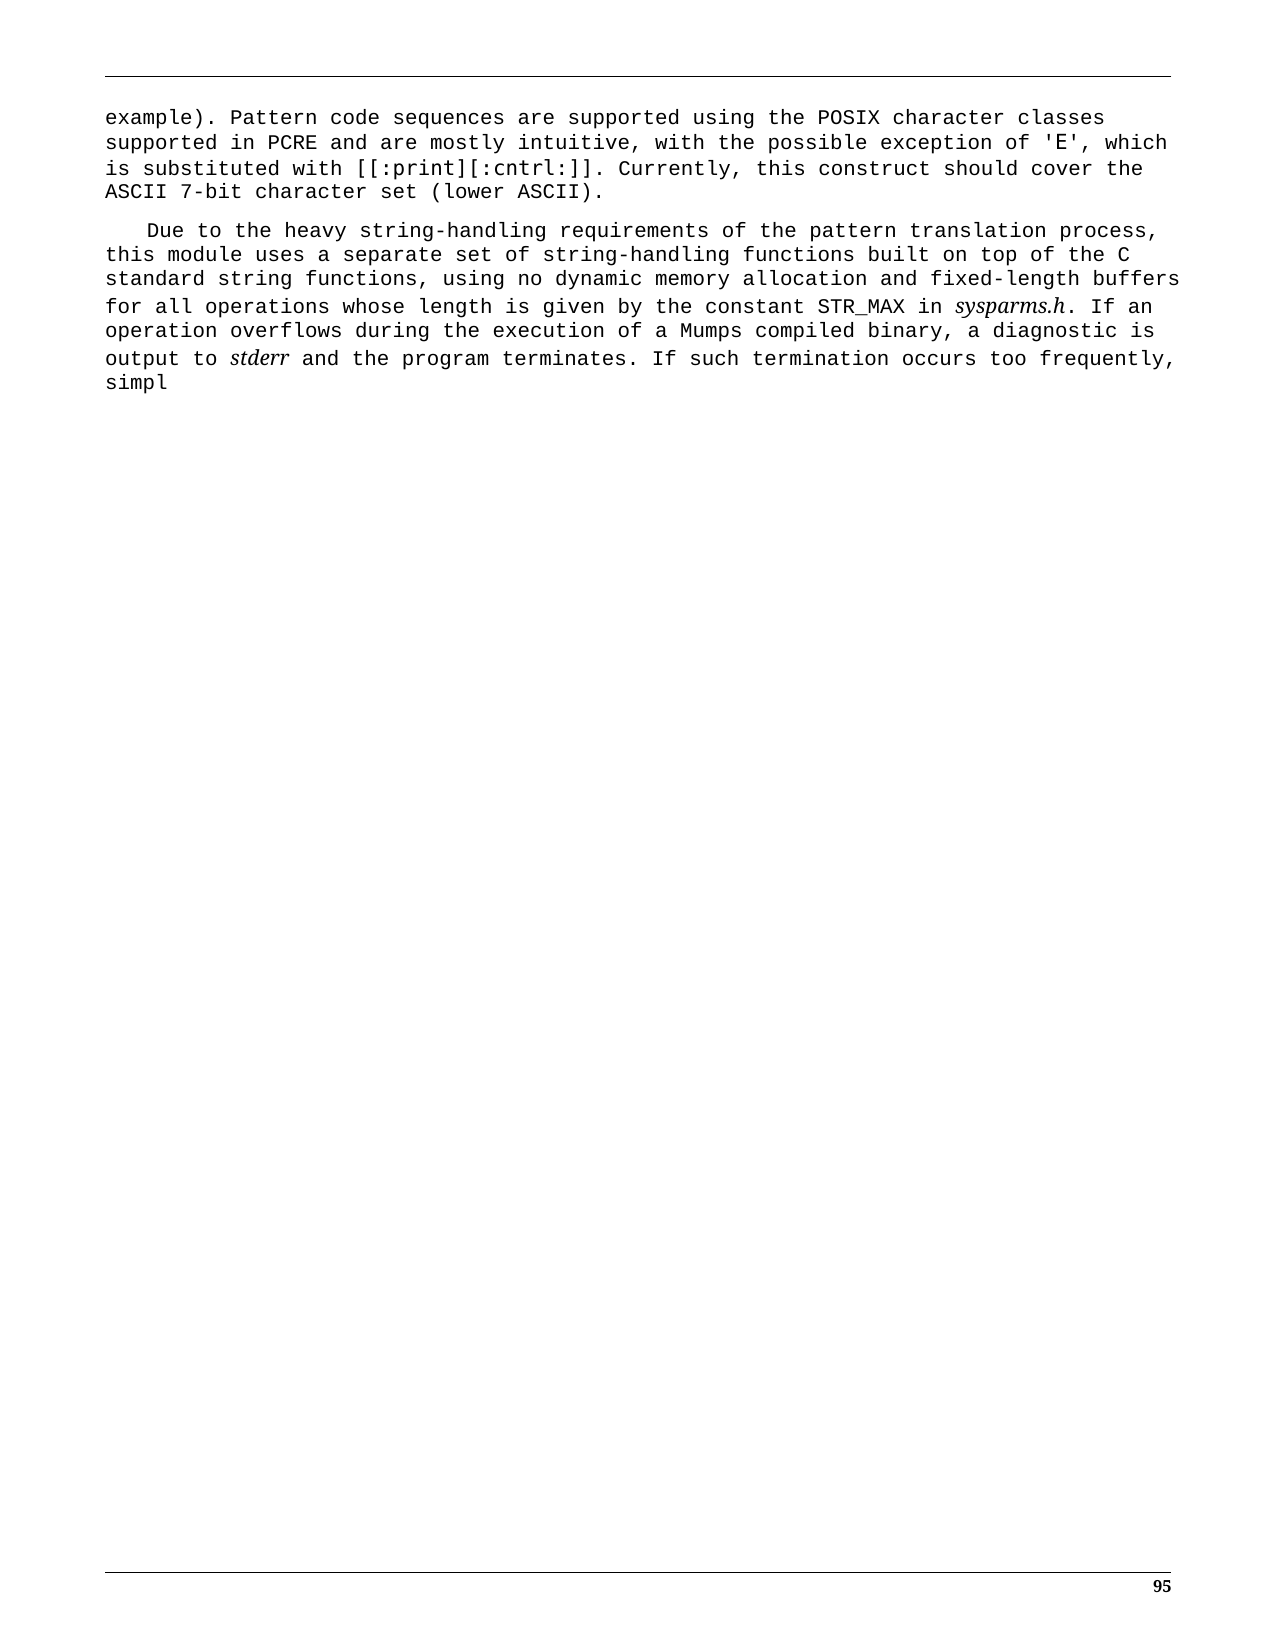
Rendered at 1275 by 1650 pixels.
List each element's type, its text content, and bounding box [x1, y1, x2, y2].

text Due to the heavy string-handling requirements of the pattern translation process, this module uses a separate set of string-handling functions built on top of the C standard string functions, using no dynamic memory allocation and fixed-length buffers for all operations whose length is given by the constant STR_MAX in sysparms.h. If an operation overflows during the execution of a Mumps compiled binary, a diagnostic is output to stderr and the program terminates. If such termination occurs too frequently, simpl [105, 220, 1186, 396]
text example). Pattern code sequences are supported using the POSIX character classes supported in PCRE and are mostly intuitive, with the possible exception of 'E', which is substituted with [[:print][:cntrl:]]. Currently, this construct should cover the ASCII 7-bit character set (lower ASCII). [105, 107, 1186, 205]
